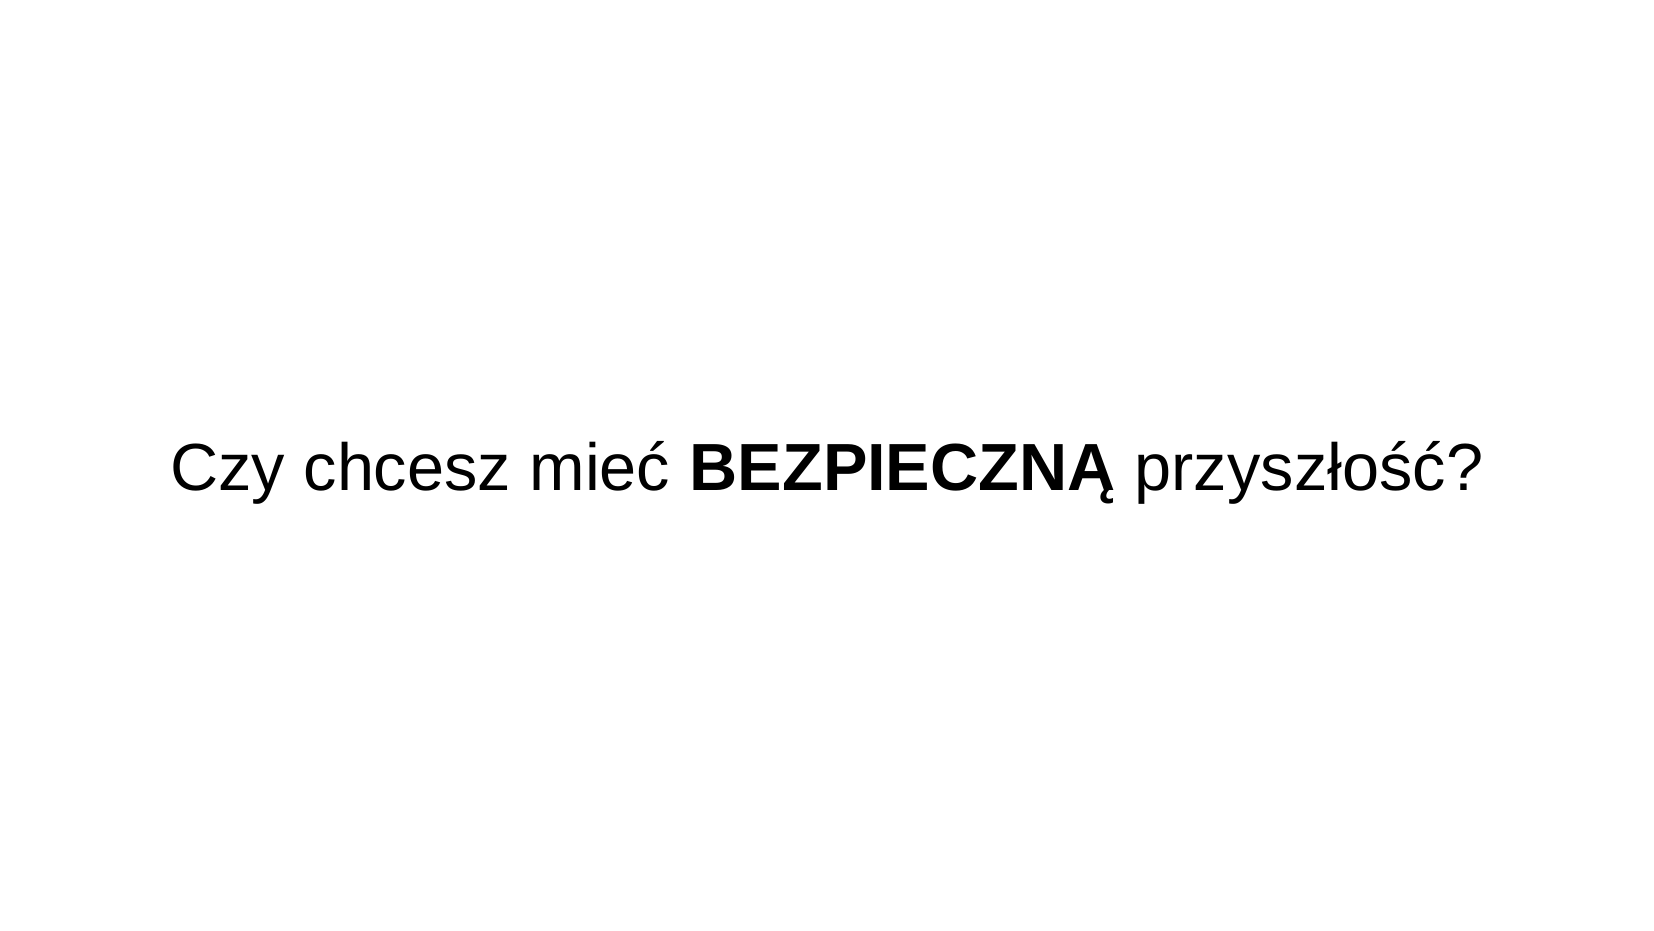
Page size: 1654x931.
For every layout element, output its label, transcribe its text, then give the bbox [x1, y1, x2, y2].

subtitle Czy chcesz mieć BEZPIECZNĄ przyszłość? [82, 37, 1571, 898]
